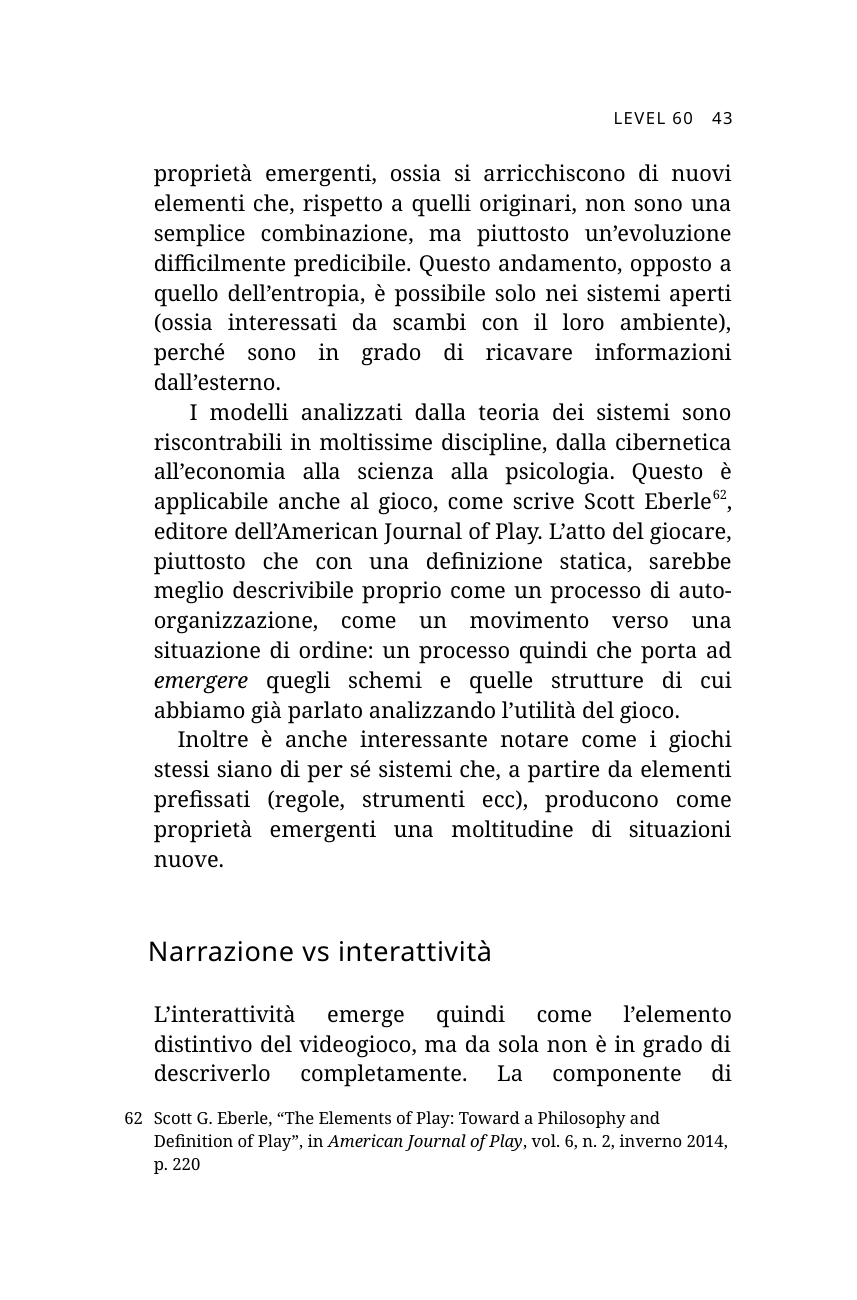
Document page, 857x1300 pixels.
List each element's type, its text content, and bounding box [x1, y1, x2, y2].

text proprietà emergenti, ossia si arricchiscono di nuovi elementi che, rispetto a quelli originari, non sono una semplice combinazione, ma piuttosto un’evoluzione difficilmente predicibile. Questo andamento, opposto a quello dell’entropia, è possibile solo nei sistemi aperti (ossia interessati da scambi con il loro ambiente), perché sono in grado di ricavare informazioni dall’esterno. [153, 158, 732, 397]
text L’interattività emerge quindi come l’elemento distintivo del videogioco, ma da sola non è in grado di descriverlo completamente. La componente di [153, 999, 732, 1088]
text I modelli analizzati dalla teoria dei sistemi sono riscontrabili in moltissime discipline, dalla cibernetica all’economia alla scienza alla psicologia. Questo è applicabile anche al gioco, come scrive Scott Eberle, editore dell’American Journal of Play. L’atto del giocare, piuttosto che con una definizione statica, sarebbe meglio descrivibile proprio come un processo di auto-organizzazione, come un movimento verso una situazione di ordine: un processo quindi che porta ad emergere quegli schemi e quelle strutture di cui abbiamo già parlato analizzando l’utilità del gioco. [153, 397, 732, 724]
text Inoltre è anche interessante notare come i giochi stessi siano di per sé sistemi che, a partire da elementi prefissati (regole, strumenti ecc), producono come proprietà emergenti una moltitudine di situazioni nuove. [153, 724, 732, 873]
subtitle Narrazione vs interattività [148, 932, 732, 969]
text Scott G. Eberle, “The Elements of Play: Toward a Philosophy and Definition of Play”, in American Journal of Play, vol. 6, n. 2, inverno 2014, p. 220 [124, 1107, 732, 1175]
